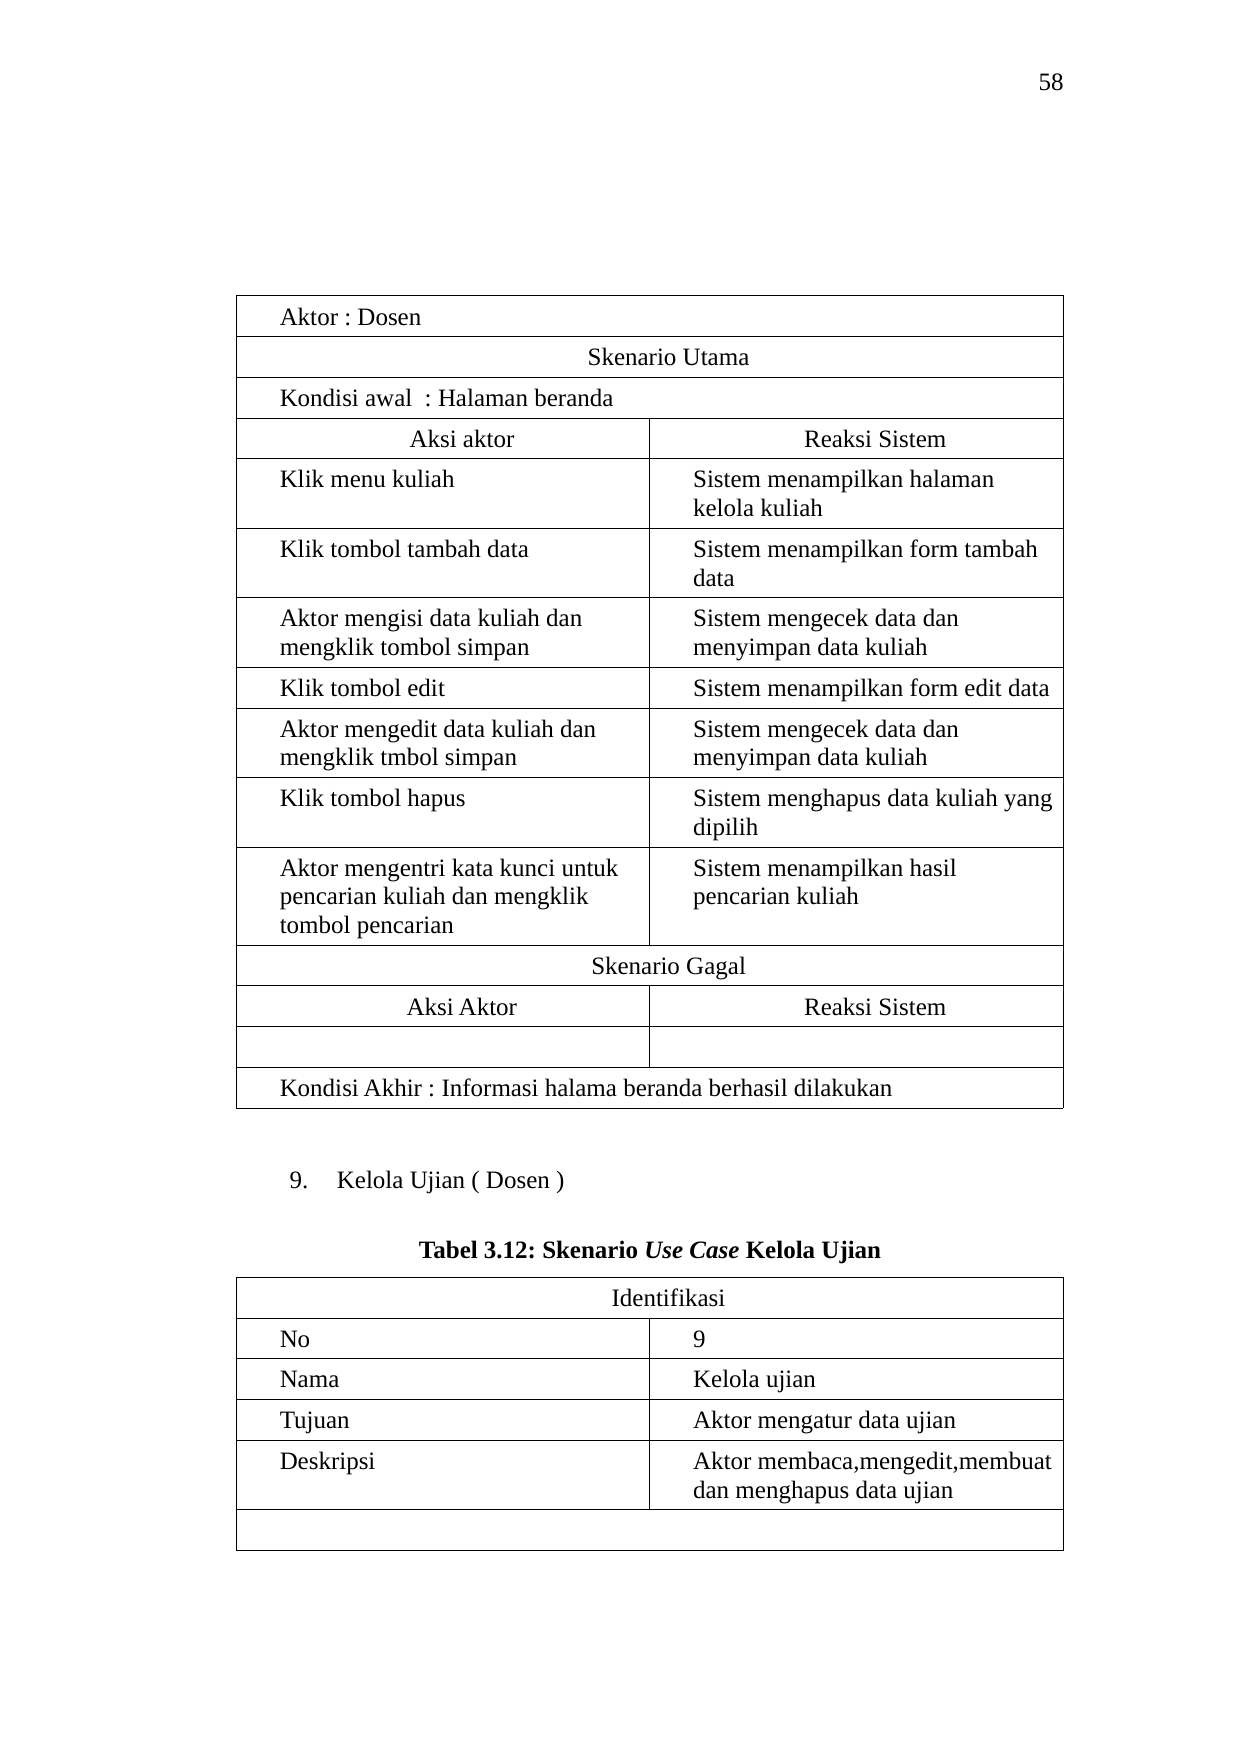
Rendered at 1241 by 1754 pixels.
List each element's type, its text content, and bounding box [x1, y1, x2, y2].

table_cell [237, 1510, 1063, 1550]
table_cell Sistem menghapus data kuliah yang dipilih [650, 778, 1063, 846]
table_cell Klik menu kuliah [237, 459, 649, 528]
table_cell 9 [650, 1319, 1063, 1358]
table_cell Skenario Utama [237, 337, 1063, 377]
table_cell Aksi Aktor [237, 986, 649, 1026]
table_cell Aktor mengentri kata kunci untuk pencarian kuliah dan mengklik tombol pencarian [237, 848, 649, 944]
table_cell Aktor mengatur data ujian [650, 1400, 1063, 1440]
table_cell Aktor mengedit data kuliah dan mengklik tmbol simpan [237, 709, 649, 777]
table_cell Klik tombol edit [237, 668, 649, 707]
table_cell Skenario Gagal [237, 946, 1063, 985]
table_cell Aktor mengisi data kuliah dan mengklik tombol simpan [237, 598, 649, 667]
table_cell Kondisi Akhir : Informasi halama beranda berhasil dilakukan [237, 1068, 1063, 1107]
table_cell Kelola ujian [650, 1359, 1063, 1399]
table_cell Klik tombol hapus [237, 778, 649, 846]
table_cell Sistem menampilkan form edit data [650, 668, 1063, 707]
table_cell Aktor : Dosen [237, 296, 1063, 336]
table_cell No [237, 1319, 649, 1358]
table_cell Aktor membaca,mengedit,membuat dan menghapus data ujian [650, 1441, 1063, 1509]
table_cell Nama [237, 1359, 649, 1399]
table_header Identifikasi [237, 1278, 1063, 1317]
table_cell Sistem menampilkan halaman kelola kuliah [650, 459, 1063, 528]
table_cell Reaksi Sistem [650, 986, 1063, 1026]
table_cell Sistem menampilkan form tambah data [650, 529, 1063, 597]
list Kelola Ujian ( Dosen ) [289, 1166, 1063, 1194]
table_cell Klik tombol tambah data [237, 529, 649, 597]
table_cell [650, 1027, 1063, 1067]
table_cell Deskripsi [237, 1441, 649, 1509]
table_cell Sistem mengecek data dan menyimpan data kuliah [650, 709, 1063, 777]
table_cell Sistem mengecek data dan menyimpan data kuliah [650, 598, 1063, 667]
table_cell Aksi aktor [237, 419, 649, 458]
table_cell Reaksi Sistem [650, 419, 1063, 458]
table_cell Kondisi awal : Halaman beranda [237, 378, 1063, 417]
table_cell [237, 1027, 649, 1067]
table_cell Sistem menampilkan hasil pencarian kuliah [650, 848, 1063, 944]
text Tabel 3.12: Skenario Use Case Kelola Ujian [236, 1236, 1063, 1264]
table_cell Tujuan [237, 1400, 649, 1440]
